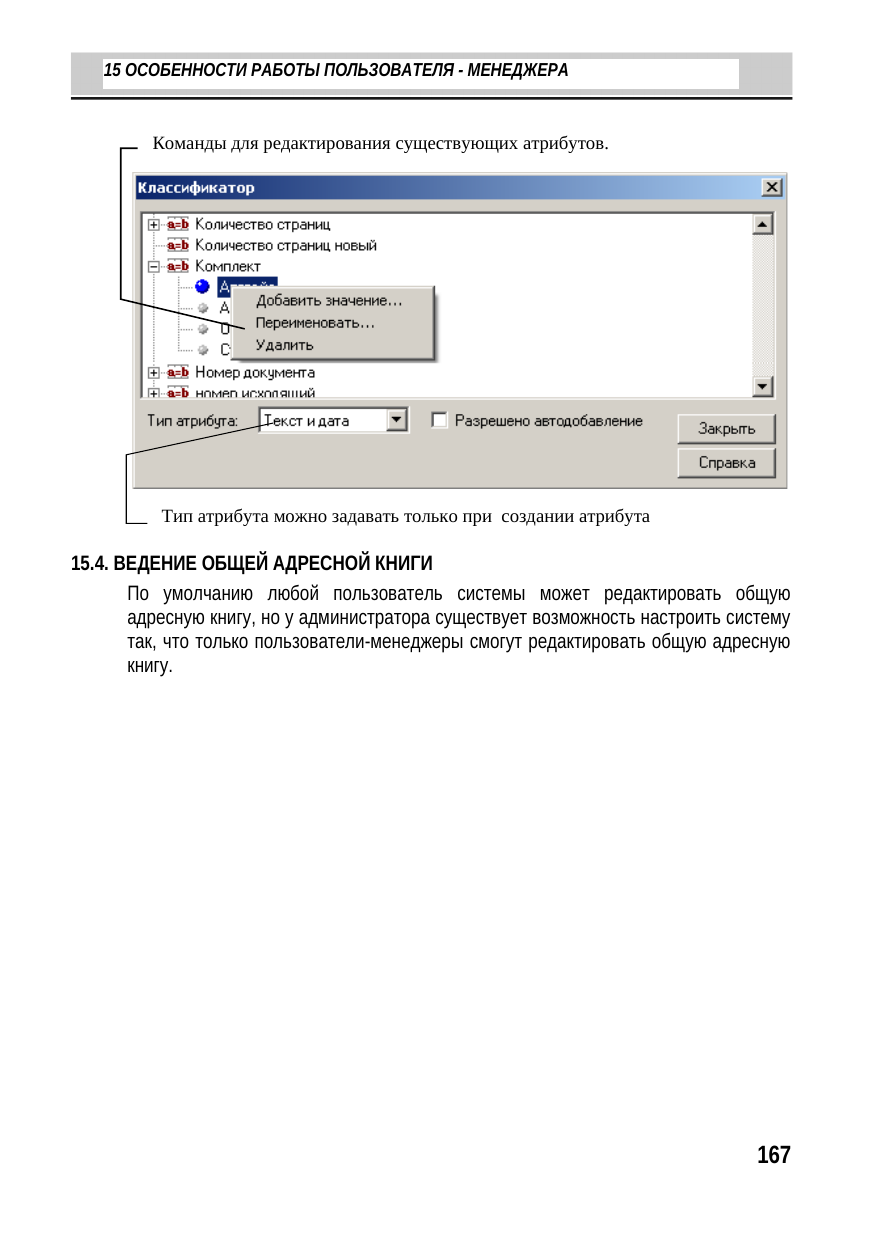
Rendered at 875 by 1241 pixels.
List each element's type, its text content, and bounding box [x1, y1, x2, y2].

subtitle 15.4. Ведение Общей адресной книги [71, 550, 791, 574]
text По умолчанию любой пользователь системы может редактировать общую адресную книгу, но у администратора существует возможность настроить систему так, что только пользователи-менеджеры смогут редактировать общую адресную книгу. [127, 581, 791, 676]
